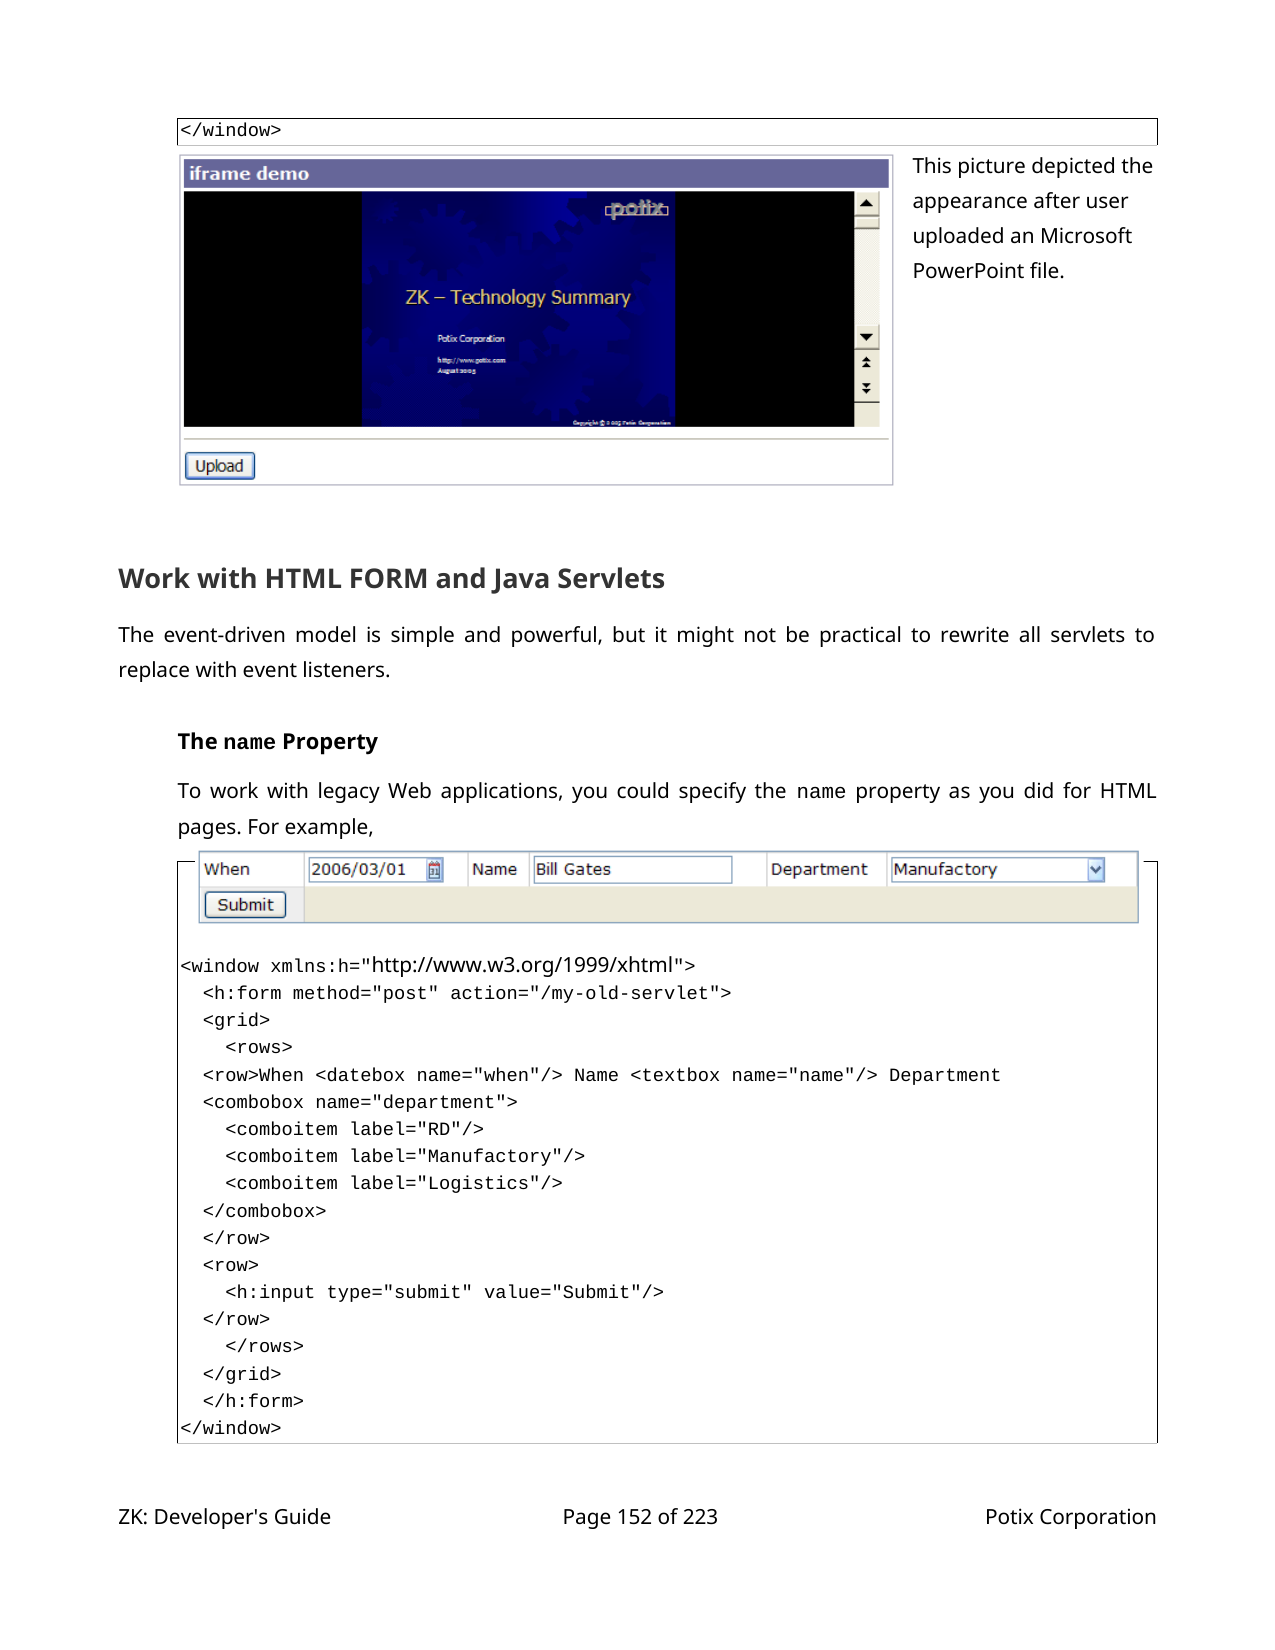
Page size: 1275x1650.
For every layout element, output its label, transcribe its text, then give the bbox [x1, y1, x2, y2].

text </combobox> [178, 1198, 1157, 1223]
table_header [898, 151, 912, 488]
text </row> [178, 1226, 1157, 1250]
text </grid> [178, 1362, 1157, 1386]
text <h:input type="submit" value="Submit"/> [178, 1280, 1157, 1304]
text </rows> [178, 1334, 1157, 1359]
text </row> [178, 1307, 1157, 1331]
subtitle The name Property [177, 726, 1157, 756]
text </window> [178, 1416, 1157, 1443]
table_header This picture depicted the appearance after user uploaded an Microsoft PowerPoint file. [912, 151, 1156, 488]
text <rows> [178, 1035, 1157, 1059]
text <window xmlns:h="http://www.w3.org/1999/xhtml"> [178, 950, 1157, 978]
picture [177, 150, 898, 489]
text <comboitem label="Logistics"/> [178, 1171, 1157, 1196]
text <row> [178, 1253, 1157, 1277]
text To work with legacy Web applications, you could specify the name property as you did for HTML pages. For example, [177, 776, 1157, 840]
text </window> [178, 119, 1157, 145]
text <comboitem label="RD"/> [178, 1117, 1157, 1141]
text <h:form method="post" action="/my-old-servlet"> [178, 981, 1157, 1005]
text <comboitem label="Manufactory"/> [178, 1144, 1157, 1168]
text </h:form> [178, 1389, 1157, 1413]
text <combobox name="department"> [178, 1090, 1157, 1114]
text <grid> [178, 1008, 1157, 1032]
text The event-driven model is simple and powerful, but it might not be practical to rewrite all servlets to replace with event listeners. [118, 620, 1157, 683]
subtitle Work with HTML FORM and Java Servlets [118, 559, 1157, 596]
text <row>When <datebox name="when"/> Name <textbox name="name"/> Department [178, 1062, 1157, 1087]
picture [195, 847, 1144, 926]
